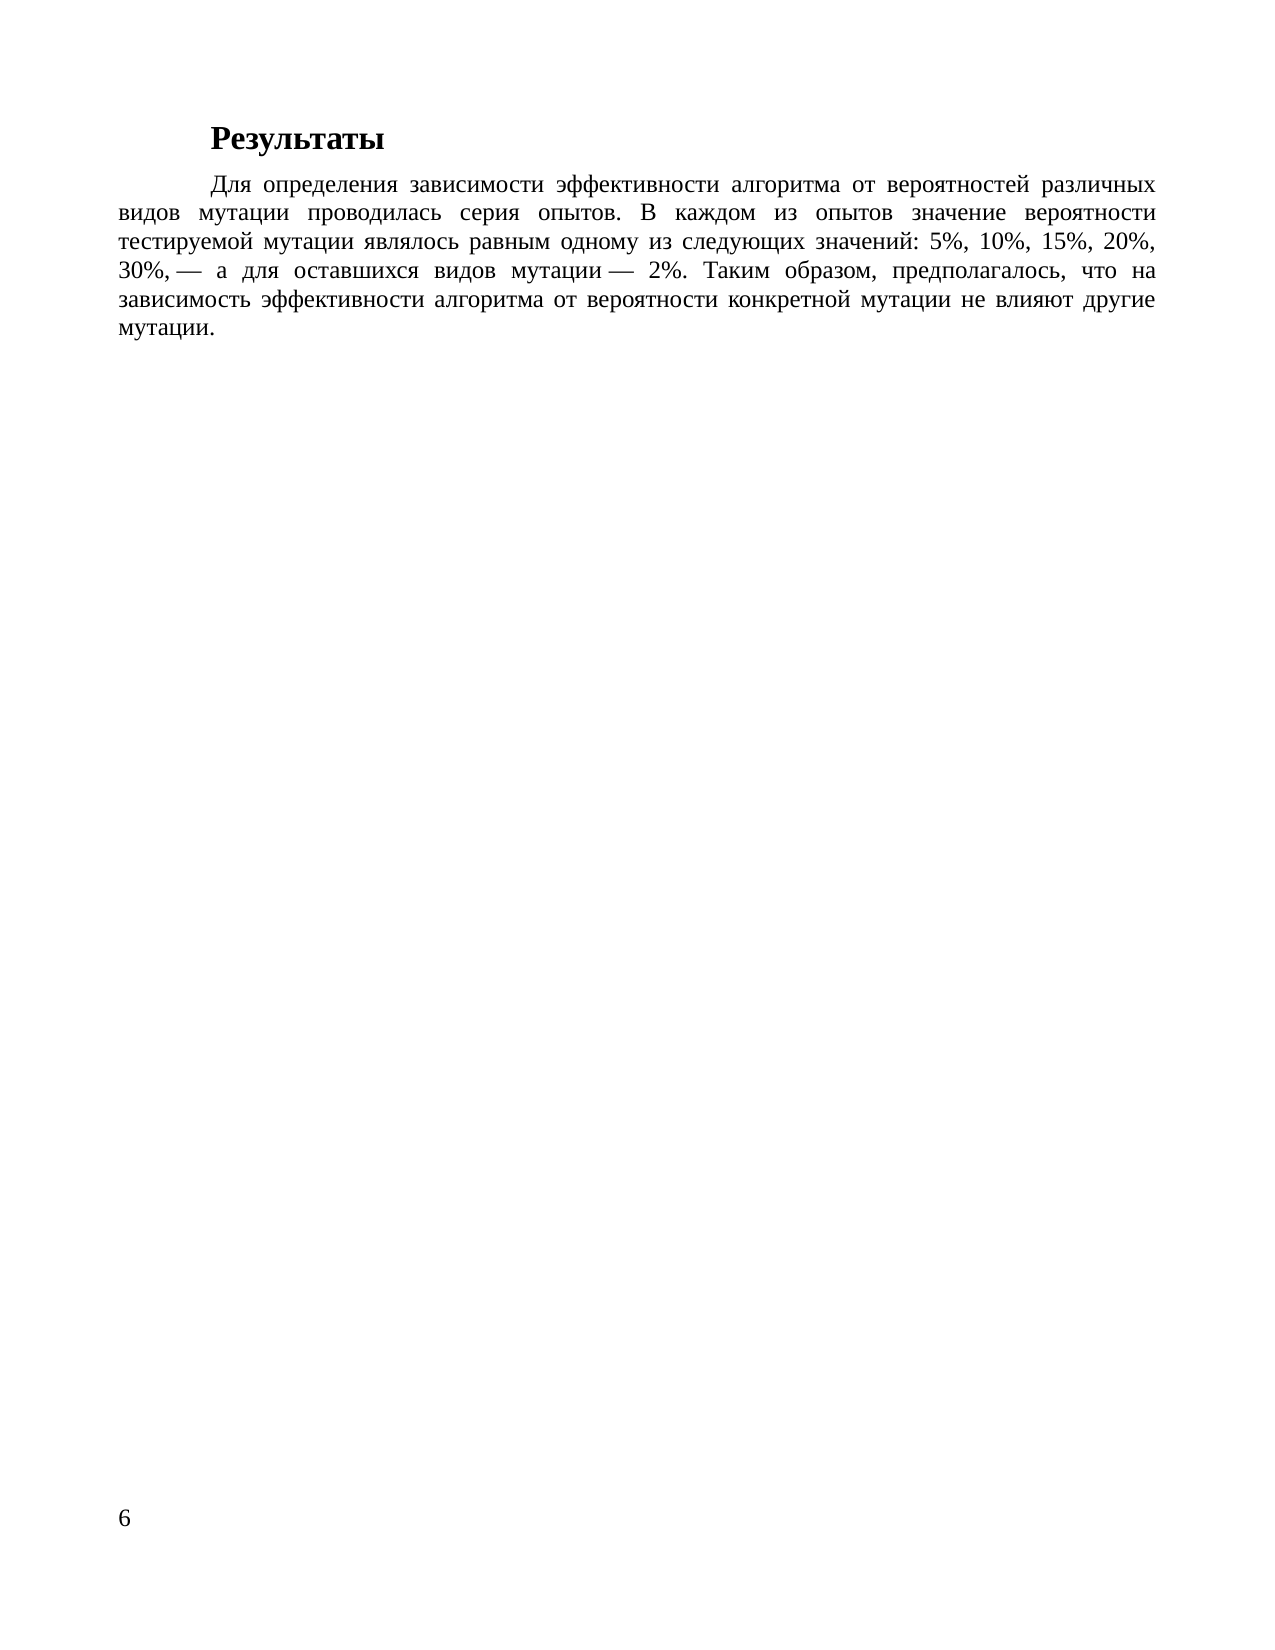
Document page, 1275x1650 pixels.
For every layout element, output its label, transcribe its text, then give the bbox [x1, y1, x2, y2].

subtitle Результаты [118, 118, 1157, 157]
text Для определения зависимости эффективности алгоритма от вероятностей различных видов мутации проводилась серия опытов. В каждом из опытов значение вероятности тестируемой мутации являлось равным одному из следующих значений: 5%, 10%, 15%, 20%, 30%, — а для оставшихся видов мутации — 2%. Таким образом, предполагалось, что на зависимость эффективности алгоритма от вероятности конкретной мутации не влияют другие мутации. [118, 169, 1157, 341]
